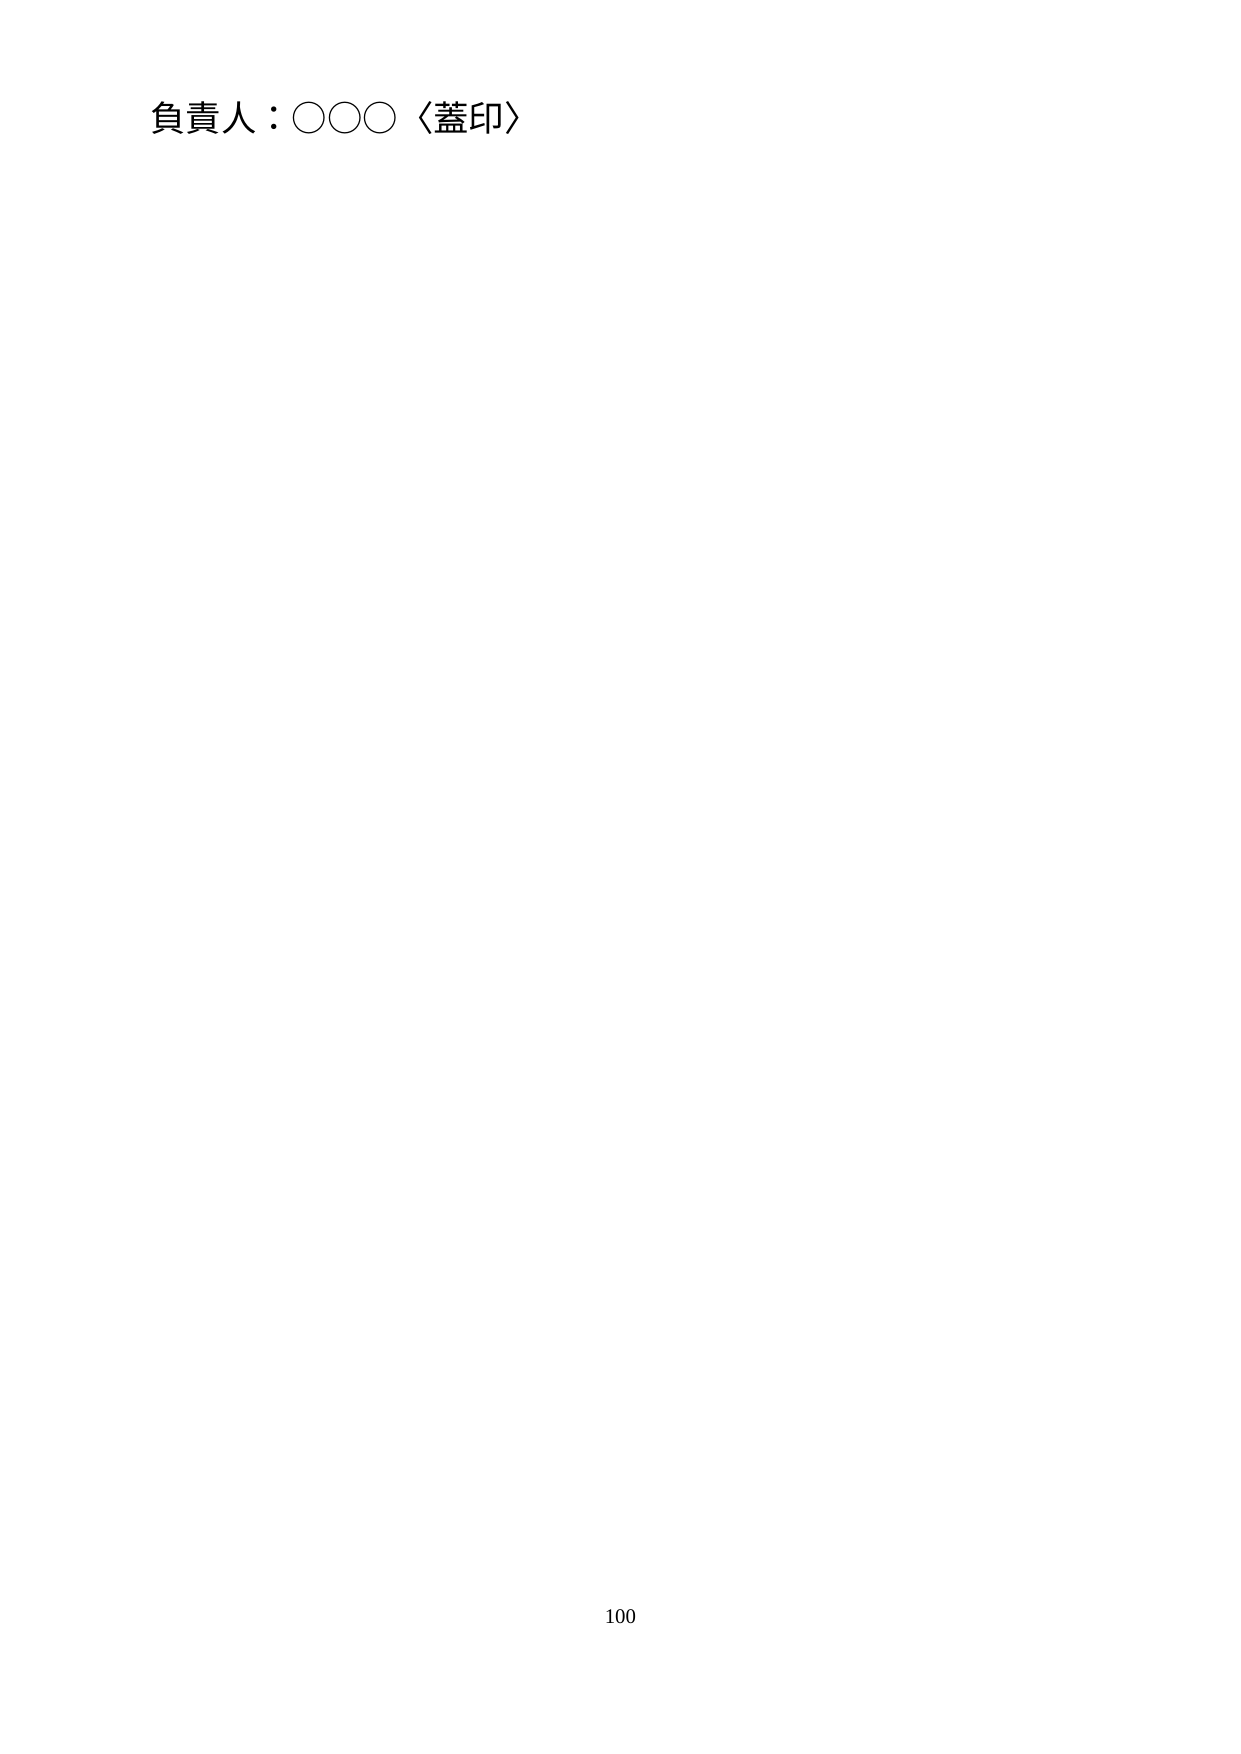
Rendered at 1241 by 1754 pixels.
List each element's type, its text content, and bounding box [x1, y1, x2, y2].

text 負責人：○○○〈蓋印〉 [150, 89, 1090, 142]
